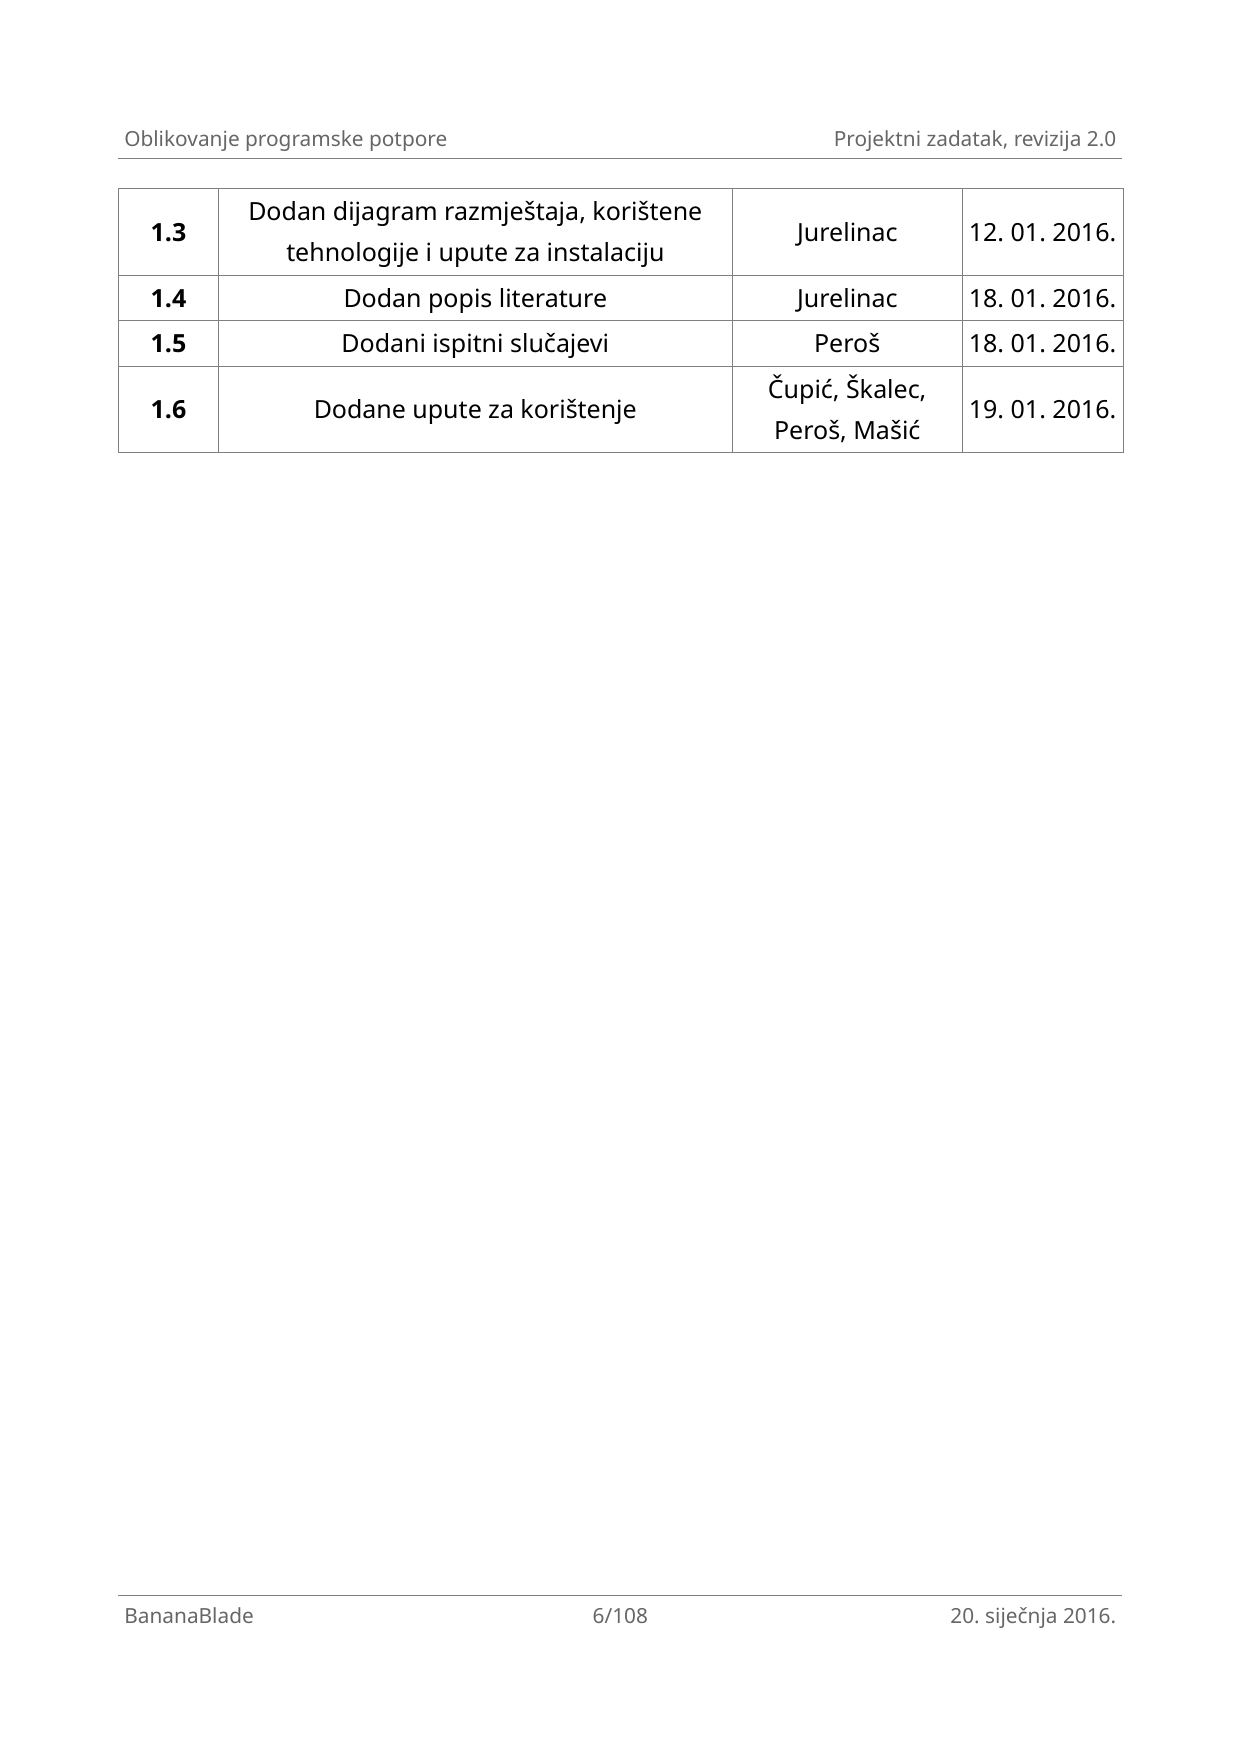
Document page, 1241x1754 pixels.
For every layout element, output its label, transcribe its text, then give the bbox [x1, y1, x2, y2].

table_cell 12. 01. 2016. [963, 189, 1123, 274]
table_cell Čupić, Škalec, Peroš, Mašić [733, 367, 962, 452]
table_cell 18. 01. 2016. [963, 321, 1123, 366]
table_cell Dodan popis literature [219, 276, 732, 320]
table_cell Jurelinac [733, 276, 962, 320]
table_cell Dodane upute za korištenje [219, 367, 732, 452]
table_cell Jurelinac [733, 189, 962, 274]
table_cell 18. 01. 2016. [963, 276, 1123, 320]
table_cell 1.3 [119, 189, 218, 274]
table_cell Dodani ispitni slučajevi [219, 321, 732, 366]
table_cell 1.6 [119, 367, 218, 452]
table_cell Dodan dijagram razmještaja, korištene tehnologije i upute za instalaciju [219, 189, 732, 274]
table_cell 1.5 [119, 321, 218, 366]
table_cell Peroš [733, 321, 962, 366]
table_cell 1.4 [119, 276, 218, 320]
table_cell 19. 01. 2016. [963, 367, 1123, 452]
